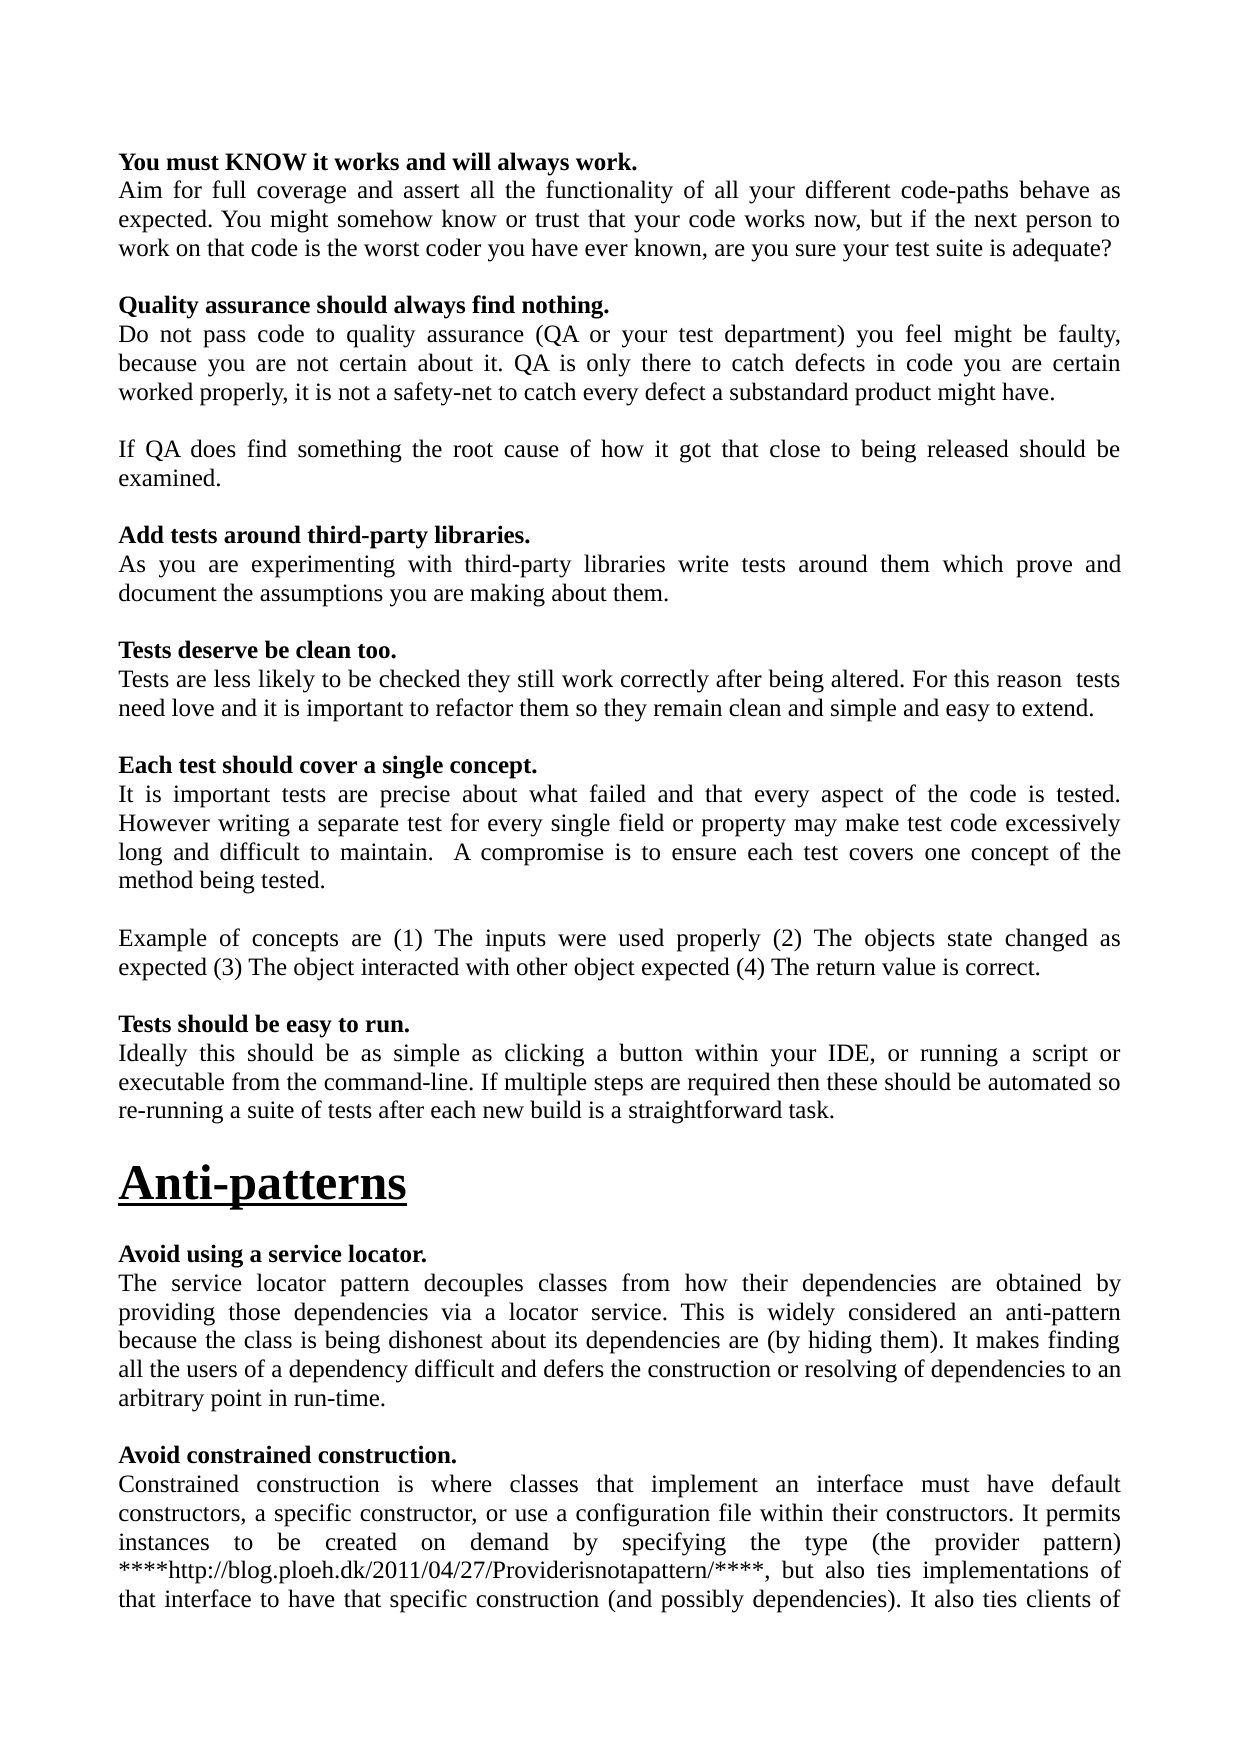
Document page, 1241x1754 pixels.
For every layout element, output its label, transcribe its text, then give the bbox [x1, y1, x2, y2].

text Do not pass code to quality assurance (QA or your test department) you feel might be faulty, because you are not certain about it. QA is only there to catch defects in code you are certain worked properly, it is not a safety-net to catch every defect a substandard product might have. [118, 319, 1122, 406]
text The service locator pattern decouples classes from how their dependencies are obtained by providing those dependencies via a locator service. This is widely considered an anti-pattern because the class is being dishonest about its dependencies are (by hiding them). It makes finding all the users of a dependency difficult and defers the construction or resolving of dependencies to an arbitrary point in run-time. [118, 1268, 1122, 1412]
text Avoid using a service locator. [118, 1239, 1122, 1268]
text Tests deserve be clean too. [118, 636, 1122, 664]
text As you are experimenting with third-party libraries write tests around them which prove and document the assumptions you are making about them. [118, 549, 1122, 607]
text If QA does find something the root cause of how it got that close to being released should be examined. [118, 434, 1122, 492]
text Constrained construction is where classes that implement an interface must have default constructors, a specific constructor, or use a configuration file within their constructors. It permits instances to be created on demand by specifying the type (the provider pattern) ****http://blog.ploeh.dk/2011/04/27/Providerisnotapattern/****, but also ties implementations of that interface to have that specific construction (and possibly dependencies). It also ties clients of [118, 1469, 1122, 1613]
text Quality assurance should always find nothing. [118, 291, 1122, 319]
text Anti-patterns [118, 1153, 1122, 1211]
text Add tests around third-party libraries. [118, 521, 1122, 549]
text Ideally this should be as simple as clicking a button within your IDE, or running a script or executable from the command-line. If multiple steps are required then these should be automated so re-running a suite of tests after each new build is a straightforward task. [118, 1038, 1122, 1124]
text It is important tests are precise about what failed and that every aspect of the code is tested. However writing a separate test for every single field or property may make test code excessively long and difficult to maintain. A compromise is to ensure each test covers one concept of the method being tested. [118, 779, 1122, 894]
text You must KNOW it works and will always work. [118, 147, 1122, 176]
text Tests should be easy to run. [118, 1009, 1122, 1038]
text Example of concepts are (1) The inputs were used properly (2) The objects state changed as expected (3) The object interacted with other object expected (4) The return value is correct. [118, 923, 1122, 981]
text Tests are less likely to be checked they still work correctly after being altered. For this reason tests need love and it is important to refactor them so they remain clean and simple and easy to extend. [118, 664, 1122, 722]
text Avoid constrained construction. [118, 1441, 1122, 1469]
text Each test should cover a single concept. [118, 751, 1122, 779]
text Aim for full coverage and assert all the functionality of all your different code-paths behave as expected. You might somehow know or trust that your code works now, but if the next person to work on that code is the worst coder you have ever known, are you sure your test suite is adequate? [118, 176, 1122, 262]
